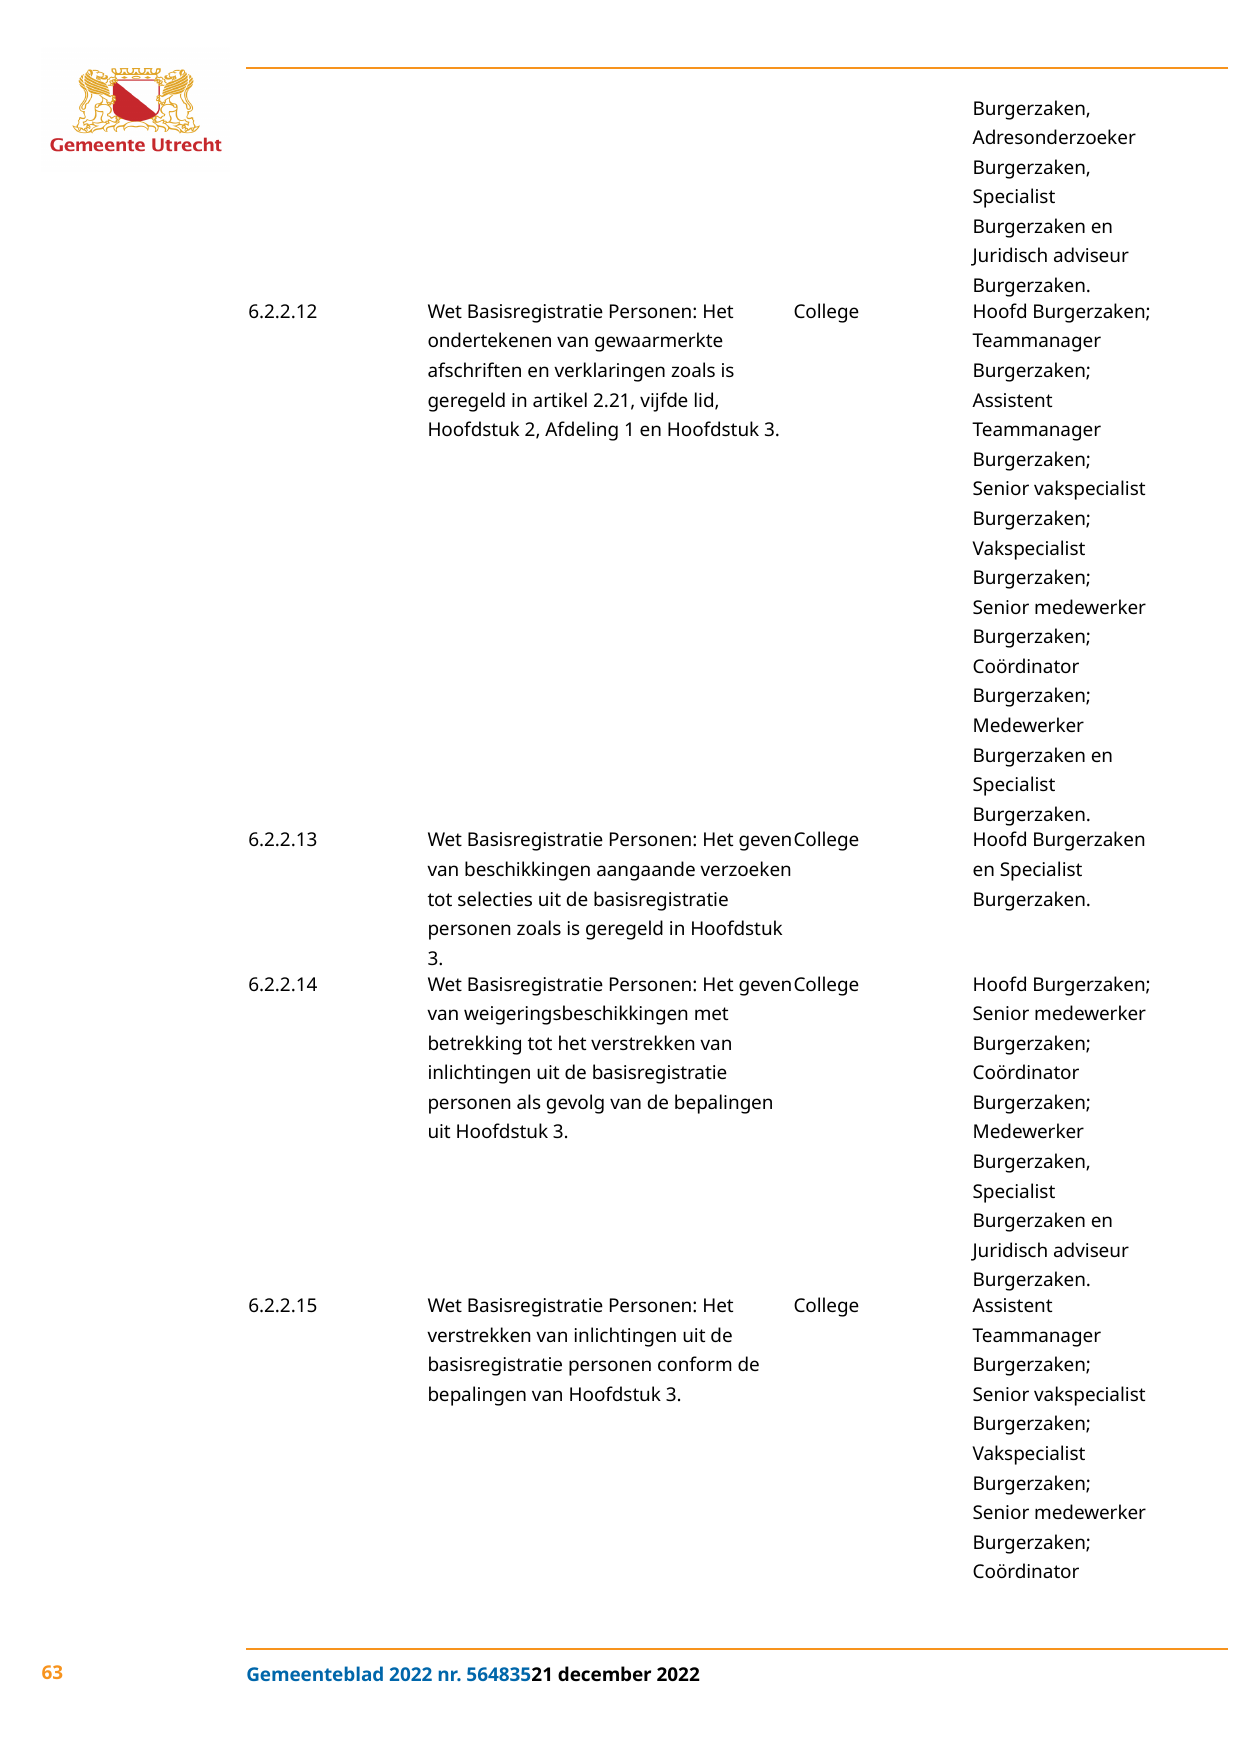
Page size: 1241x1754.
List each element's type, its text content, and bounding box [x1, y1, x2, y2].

table_cell [248, 95, 427, 298]
table_cell Hoofd Burgerzaken en Specialist Burgerzaken. [973, 827, 1152, 971]
table_cell Wet Basisregistratie Personen: Het ondertekenen van gewaarmerkte afschriften en verklaringen zoals is geregeld in artikel 2.21, vijfde lid, Hoofdstuk 2, Afdeling 1 en Hoofdstuk 3. [427, 298, 793, 827]
table_cell College [793, 1292, 972, 1584]
table_cell Hoofd Burgerzaken; Teammanager Burgerzaken; Assistent Teammanager Burgerzaken; Senior vakspecialist Burgerzaken; Vakspecialist Burgerzaken; Senior medewerker Burgerzaken; Coördinator Burgerzaken; Medewerker Burgerzaken en Specialist Burgerzaken. [973, 298, 1152, 827]
table_cell Hoofd Burgerzaken; Senior medewerker Burgerzaken; Coördinator Burgerzaken; Medewerker Burgerzaken, Specialist Burgerzaken en Juridisch adviseur Burgerzaken. [973, 971, 1152, 1292]
table_cell Wet Basisregistratie Personen: Het geven van weigeringsbeschikkingen met betrekking tot het verstrekken van inlichtingen uit de basisregistratie personen als gevolg van de bepalingen uit Hoofdstuk 3. [427, 971, 793, 1292]
table_cell College [793, 971, 972, 1292]
picture [41, 47, 231, 172]
table_cell Assistent Teammanager Burgerzaken; Senior vakspecialist Burgerzaken; Vakspecialist Burgerzaken; Senior medewerker Burgerzaken; Coördinator [973, 1292, 1152, 1584]
table_cell Wet Basisregistratie Personen: Het geven van beschikkingen aangaande verzoeken tot selecties uit de basisregistratie personen zoals is geregeld in Hoofdstuk 3. [427, 827, 793, 971]
table_cell 6.2.2.13 [248, 827, 427, 971]
table_cell [793, 95, 972, 298]
table_cell Wet Basisregistratie Personen: Het verstrekken van inlichtingen uit de basisregistratie personen conform de bepalingen van Hoofdstuk 3. [427, 1292, 793, 1584]
table_cell 6.2.2.12 [248, 298, 427, 827]
table_cell College [793, 827, 972, 971]
table_cell Burgerzaken, Adresonderzoeker Burgerzaken, Specialist Burgerzaken en Juridisch adviseur Burgerzaken. [973, 95, 1152, 298]
table_cell [427, 95, 793, 298]
table_cell 6.2.2.14 [248, 971, 427, 1292]
table_cell College [793, 298, 972, 827]
table_cell 6.2.2.15 [248, 1292, 427, 1584]
